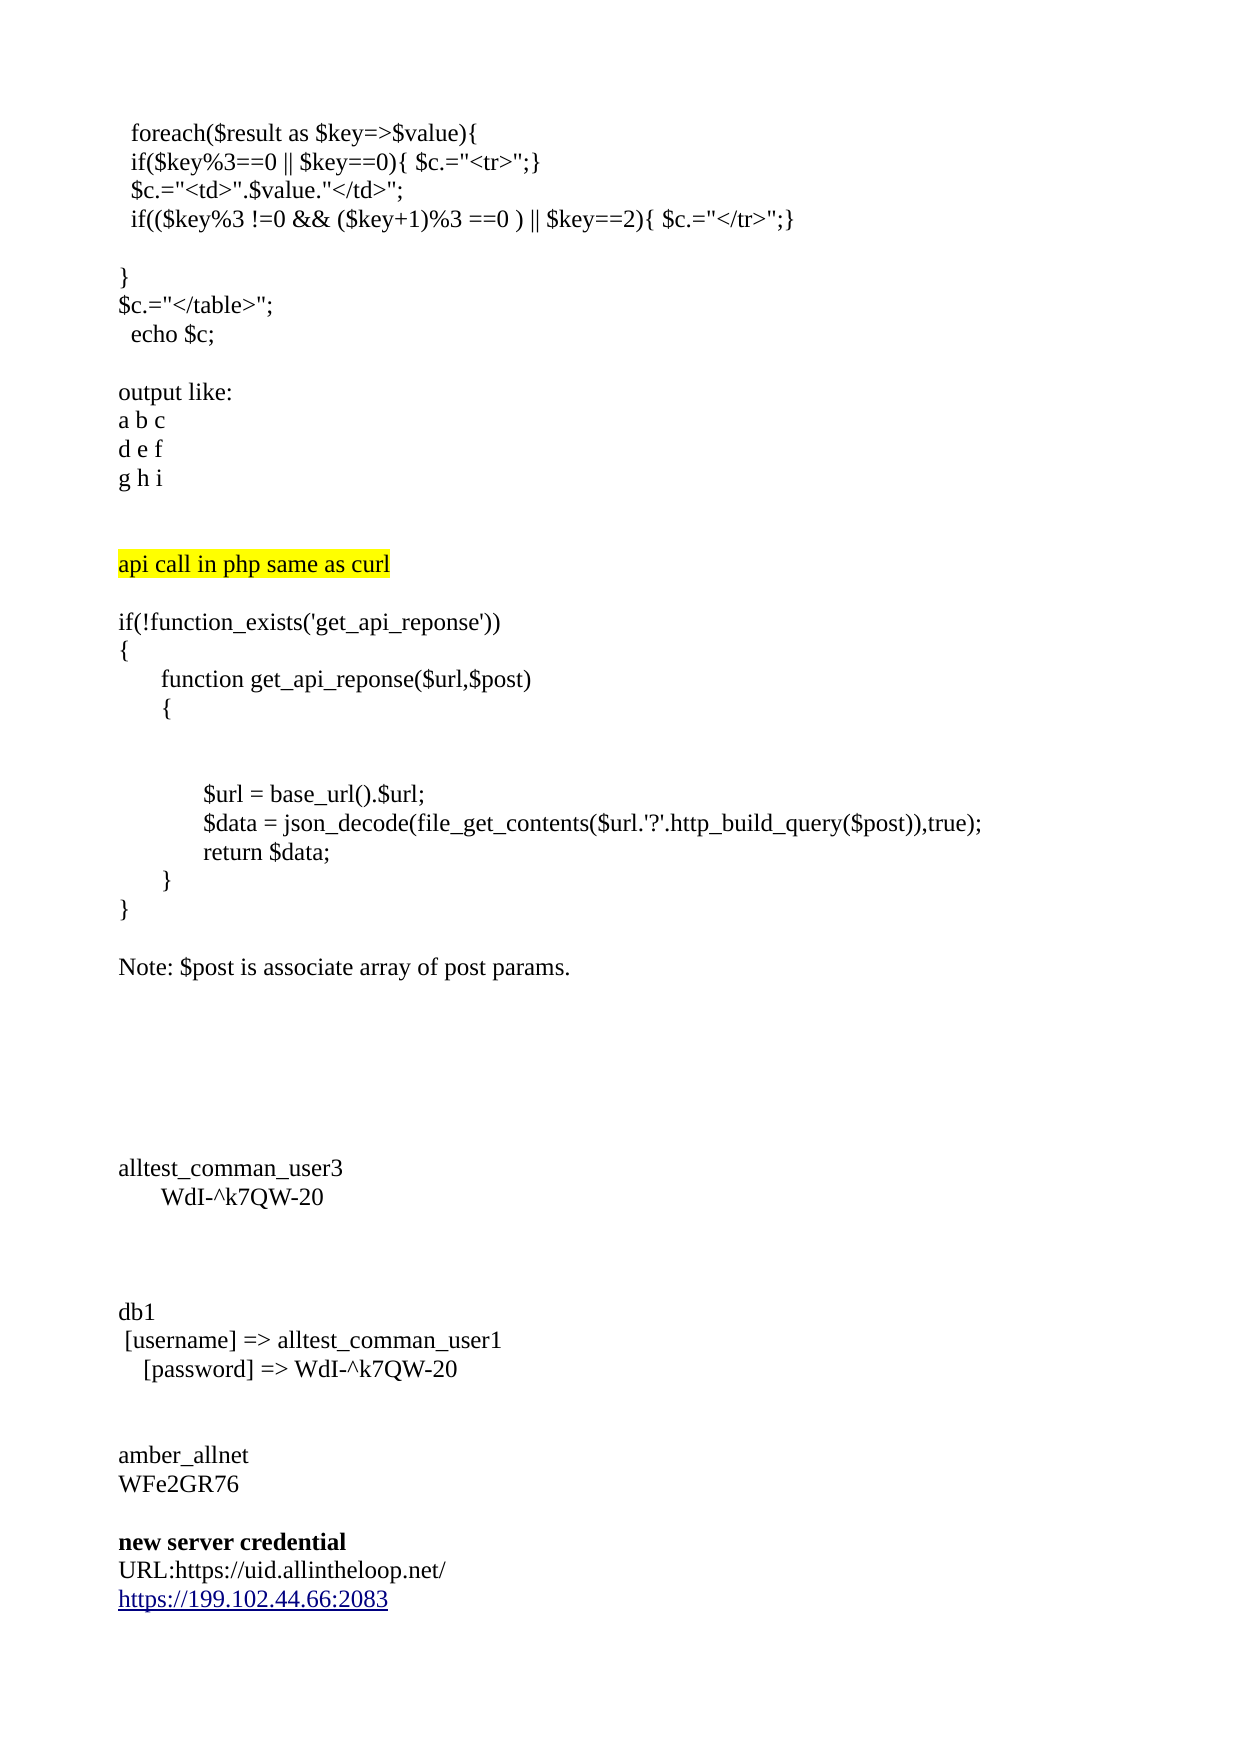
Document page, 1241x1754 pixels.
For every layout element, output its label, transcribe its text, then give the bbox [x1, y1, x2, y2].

text d e f [118, 434, 1122, 463]
text function get_api_reponse($url,$post) [118, 664, 1122, 693]
text api call in php same as curl [118, 549, 1122, 578]
text } [118, 866, 1122, 894]
text [password] => WdI-^k7QW-20 [118, 1354, 1122, 1383]
text foreach($result as $key=>$value){ [118, 118, 1122, 147]
text g h i [118, 463, 1122, 492]
text { [118, 636, 1122, 664]
text if(!function_exists('get_api_reponse')) [118, 607, 1122, 636]
text if(($key%3 !=0 && ($key+1)%3 ==0 ) || $key==2){ $c.="</tr>";} [118, 204, 1122, 233]
text $c.="<td>".$value."</td>"; [118, 176, 1122, 204]
text WFe2GR76 [118, 1469, 1122, 1498]
text alltest_comman_user3 [118, 1153, 1122, 1182]
text Note: $post is associate array of post params. [118, 952, 1122, 981]
text db1 [118, 1297, 1122, 1326]
text } [118, 262, 1122, 291]
text $url = base_url().$url; [118, 779, 1122, 808]
text WdI-^k7QW-20 [118, 1182, 1122, 1211]
text $data = json_decode(file_get_contents($url.'?'.http_build_query($post)),true); [118, 808, 1122, 837]
text { [118, 693, 1122, 722]
text [username] => alltest_comman_user1 [118, 1326, 1122, 1354]
text } [118, 894, 1122, 923]
text amber_allnet [118, 1441, 1122, 1469]
text echo $c; [118, 319, 1122, 348]
text a b c [118, 406, 1122, 434]
text output like: [118, 377, 1122, 406]
text https://199.102.44.66:2083 [118, 1584, 1122, 1613]
text if($key%3==0 || $key==0){ $c.="<tr>";} [118, 147, 1122, 176]
text new server credential [118, 1527, 1122, 1556]
text $c.="</table>"; [118, 291, 1122, 319]
text return $data; [118, 837, 1122, 866]
text URL:https://uid.allintheloop.net/ [118, 1556, 1122, 1584]
